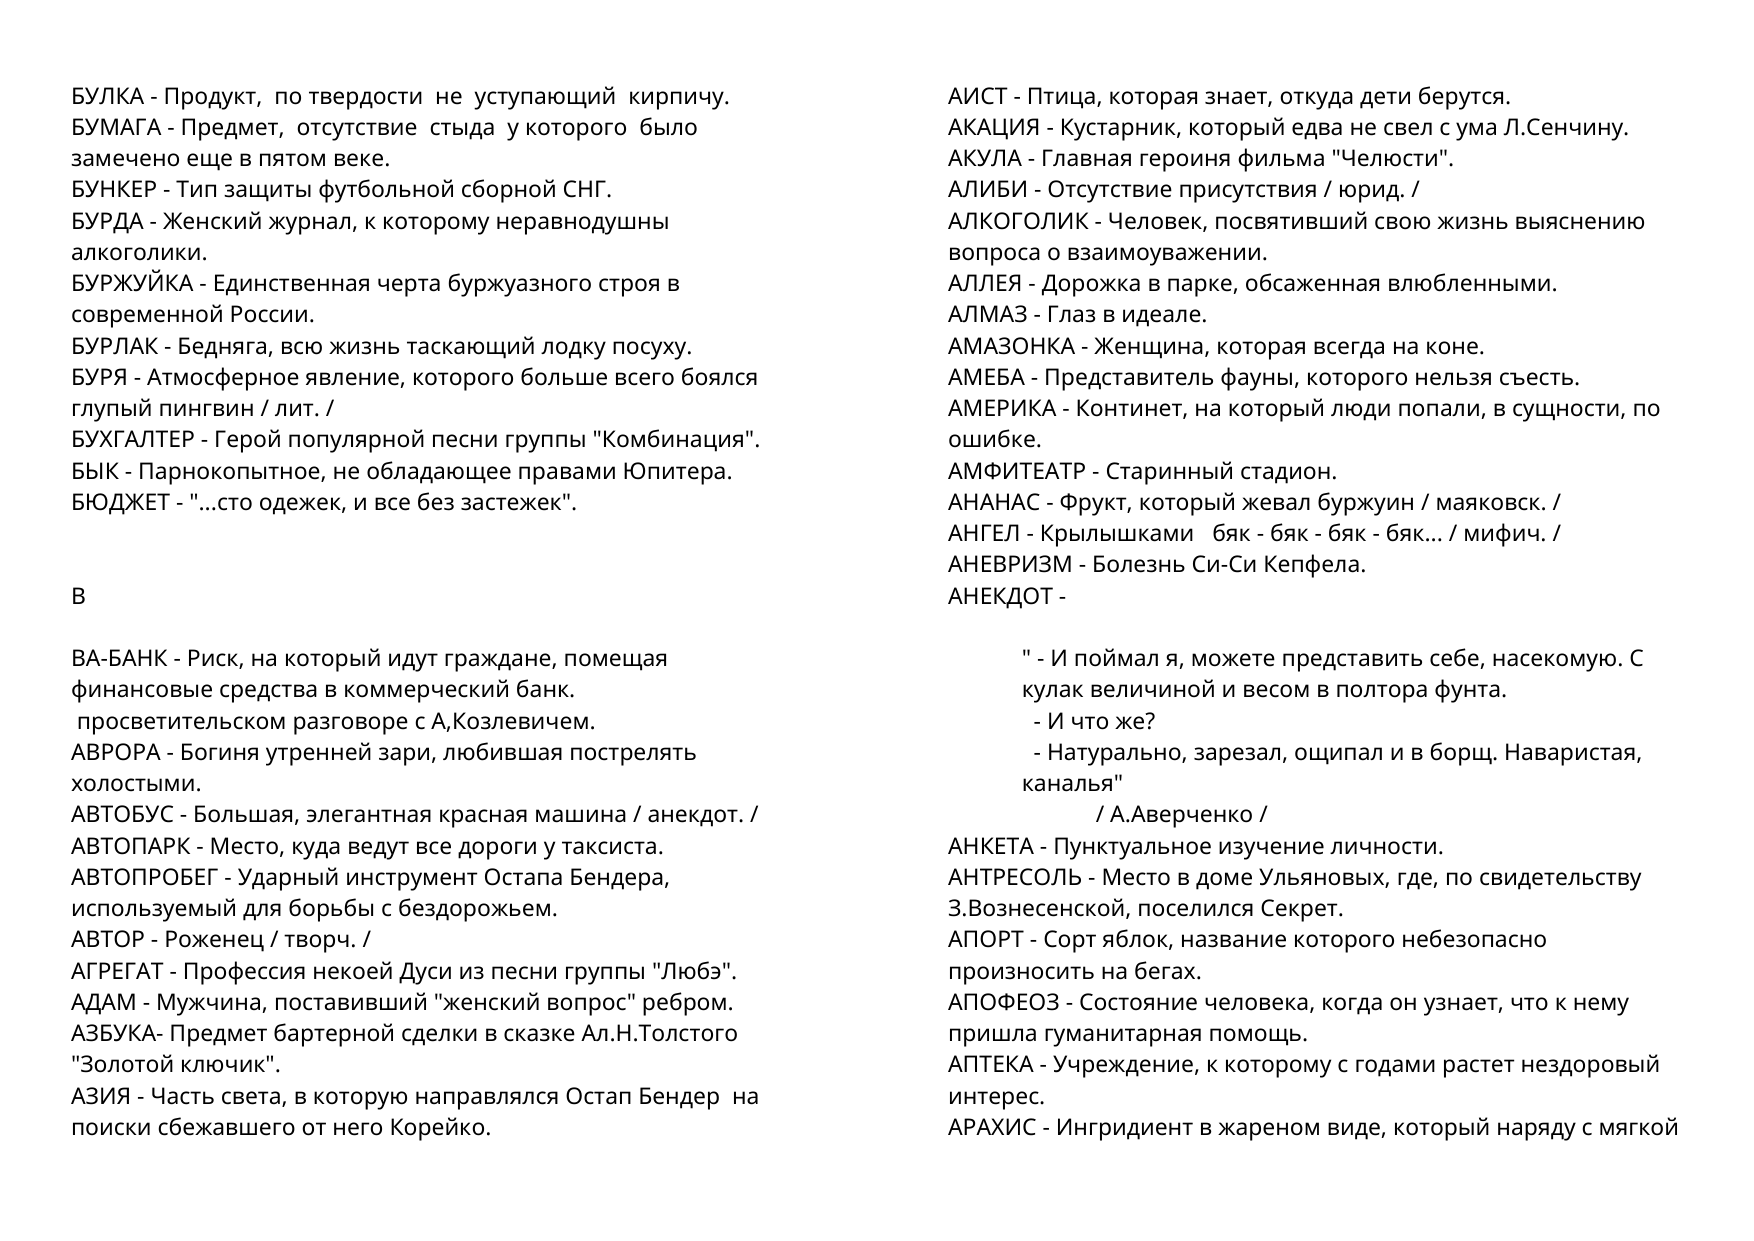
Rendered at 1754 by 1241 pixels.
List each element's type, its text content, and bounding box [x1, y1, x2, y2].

text АПОФЕОЗ - Состояние человека, когда он узнает, что к нему пришла гуманитарная помощь. [948, 986, 1683, 1048]
text АНЕВРИЗМ - Болезнь Си-Си Кепфела. [948, 548, 1683, 580]
text АЛИБИ - Отсутствие присутствия / юрид. / [948, 173, 1683, 205]
text АВТОР - Роженец / творч. / [71, 923, 806, 955]
text БУМАГА - Предмет, отсутствие стыда у которого было замечено еще в пятом веке. [71, 111, 806, 173]
text АНГЕЛ - Крылышками бяк - бяк - бяк - бяк... / мифич. / [948, 517, 1683, 548]
text / А.Аверченко / [948, 798, 1683, 830]
text В [71, 580, 806, 611]
text АЗИЯ - Часть света, в которую направлялся Остап Бендер на поиски сбежавшего от него Корейко. [71, 1080, 806, 1142]
text БУРЖУЙКА - Единственная черта буржуазного строя в современной России. [71, 267, 806, 330]
text АПТЕКА - Учреждение, к которому с годами растет нездоровый интерес. [948, 1048, 1683, 1111]
text БУРДА - Женский журнал, к которому неравнодушны алкоголики. [71, 205, 806, 267]
text АМЕРИКА - Континет, на который люди попали, в сущности, по ошибке. [948, 392, 1683, 455]
text АНТРЕСОЛЬ - Место в доме Ульяновых, где, по свидетельству З.Вознесенской, поселился Секрет. [948, 861, 1683, 923]
text БУХГАЛТЕР - Герой популярной песни группы "Комбинация". [71, 423, 806, 455]
text АЗБУКА- Предмет бартерной сделки в сказке Ал.Н.Толстого "Золотой ключик". [71, 1017, 806, 1080]
text АНКЕТА - Пунктуальное изучение личности. [948, 830, 1683, 861]
text БЮДЖЕТ - "...сто одежек, и все без застежек". [71, 486, 806, 517]
text АМЕБА - Представитель фауны, которого нельзя съесть. [948, 361, 1683, 392]
text АПОРТ - Сорт яблок, название которого небезопасно произносить на бегах. [948, 923, 1683, 986]
text БУНКЕР - Тип защиты футбольной сборной СНГ. [71, 173, 806, 205]
text АМАЗОНКА - Женщина, которая всегда на коне. [948, 330, 1683, 361]
text АГРЕГАТ - Профессия некоей Дуси из песни группы "Любэ". [71, 955, 806, 986]
text АВТОПАРК - Место, куда ведут все дороги у таксиста. [71, 830, 806, 861]
text БУЛКА - Продукт, по твердости не уступающий кирпичу. [71, 80, 806, 111]
text АЛКОГОЛИК - Человек, посвятивший свою жизнь выяснению вопроса о взаимоуважении. [948, 205, 1683, 267]
text АНАНАС - Фрукт, который жевал буржуин / маяковск. / [948, 486, 1683, 517]
text АВТОПРОБЕГ - Ударный инструмент Остапа Бендера, используемый для борьбы с бездорожьем. [71, 861, 806, 923]
text АКАЦИЯ - Кустарник, который едва не свел с ума Л.Сенчину. [948, 111, 1683, 142]
text АНЕКДОТ - [948, 580, 1683, 611]
text АМФИТЕАТР - Старинный стадион. [948, 455, 1683, 486]
text БЫК - Парнокопытное, не обладающее правами Юпитера. [71, 455, 806, 486]
text АЛЛЕЯ - Дорожка в парке, обсаженная влюбленными. [948, 267, 1683, 298]
text - И что же? [948, 705, 1683, 736]
text АИСТ - Птица, которая знает, откуда дети берутся. [948, 80, 1683, 111]
text ВА-БАНК - Риск, на который идут граждане, помещая финансовые средства в коммерческий банк. [71, 642, 806, 705]
text просветительском разговоре с А,Козлевичем. [71, 705, 806, 736]
text АДАМ - Мужчина, поставивший "женский вопрос" ребром. [71, 986, 806, 1017]
text АЛМАЗ - Глаз в идеале. [948, 298, 1683, 330]
text АВРОРА - Богиня утренней зари, любившая пострелять холостыми. [71, 736, 806, 798]
text - Натурально, зарезал, ощипал и в борщ. Наваристая, каналья" [948, 736, 1683, 798]
text " - И поймал я, можете представить себе, насекомую. С кулак величиной и весом в полтора фунта. [948, 642, 1683, 705]
text АКУЛА - Главная героиня фильма "Челюсти". [948, 142, 1683, 173]
text БУРЯ - Атмосферное явление, которого больше всего боялся глупый пингвин / лит. / [71, 361, 806, 423]
text АВТОБУС - Большая, элегантная красная машина / анекдот. / [71, 798, 806, 830]
text БУРЛАК - Бедняга, всю жизнь таскающий лодку посуху. [71, 330, 806, 361]
text АРАХИС - Ингридиент в жареном виде, который наряду с мягкой [948, 1111, 1683, 1142]
